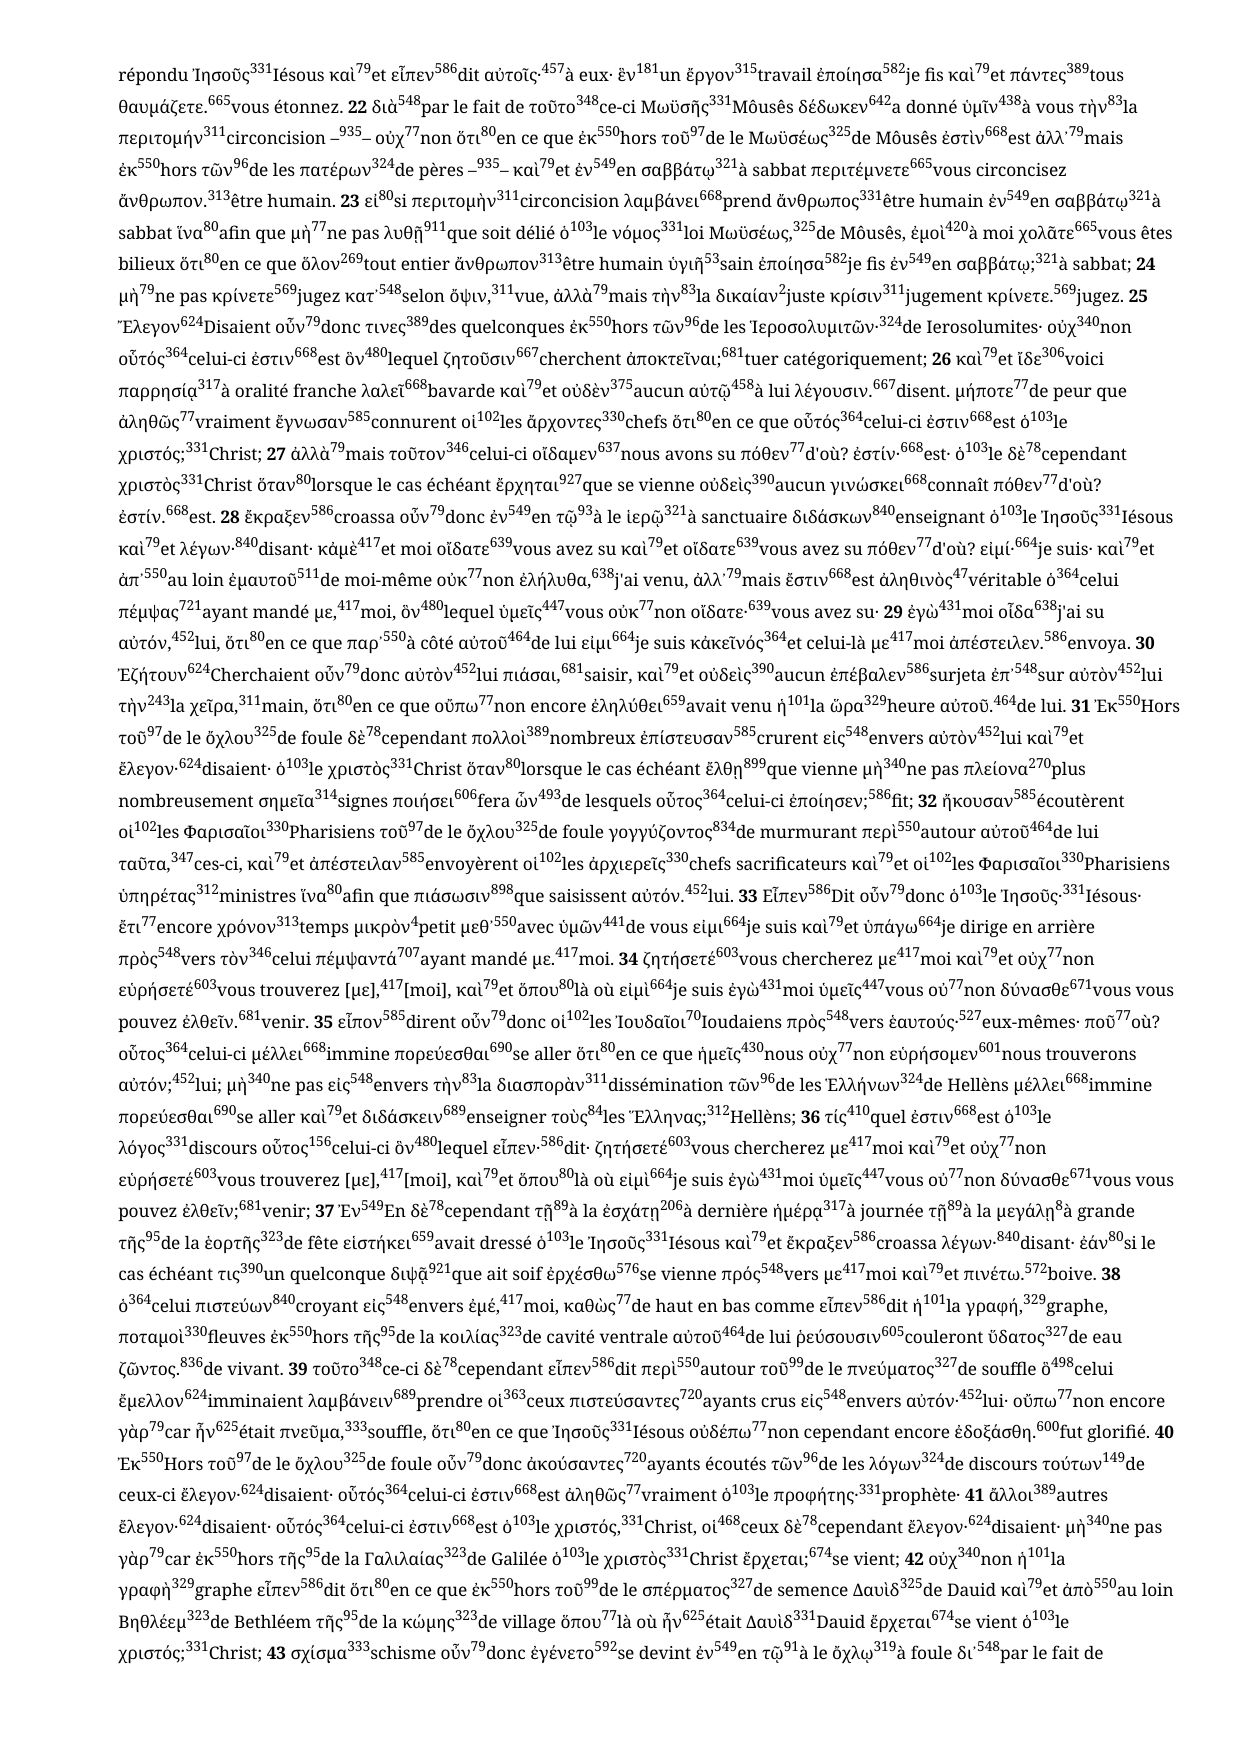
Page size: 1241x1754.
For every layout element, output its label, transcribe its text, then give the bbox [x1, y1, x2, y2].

text 1 Καὶ79Et μετὰ548après ταῦτα347ces-ci περιεπάτει625piétinait autour ὁ103le Ἰησοῦς331Iésous ἐν549en τῇ89à la Γαλιλαίᾳ·317à Galilée· οὐ77non γὰρ79car ἤθελεν625voulait ἐν549en τῇ89à la Ἰουδαίᾳ317à Ioudaia περιπατεῖν,689piétiner autour, ὅτι80en ce que ἐζήτουν624cherchaient αὐτὸν452lui οἱ102les Ἰουδαῖοι70Ioudaiens ἀποκτεῖναι.681tuer catégoriquement. 2 Ἦν625Était δὲ78cependant ἐγγὺς77proche ἡ101la ἑορτὴ329fête τῶν96de les Ἰουδαίων64de Ioudaiens ἡ101la σκηνοπηγία.329mise en place de tente. 3 εἶπον585dirent οὖν79donc πρὸς548vers αὐτὸν452lui οἱ102les ἀδελφοὶ330frères αὐτοῦ·464de lui· μετάβηθι554dépasse ἐντεῦθεν77d'ici καὶ79et ὕπαγε570dirige en arrière εἰς548envers τὴν83la Ἰουδαίαν,311Ioudaia, ἵνα80afin que καὶ77aussi οἱ102les μαθηταί330disciples σου442de toi θεωρήσουσιν605observeront σοῦ442de toi τὰ86les ἔργα314travaux ἃ481lesquels ποιεῖς·666tu fais· 4 οὐδεὶς390aucun γάρ79car τι375un quelconque ἐν549en κρυπτῷ61à caché ποιεῖ668fait καὶ79et ζητεῖ668cherche αὐτὸς542lui-même ἐν549en παρρησίᾳ317à oralité franche εἶναι.689être. εἰ80si ταῦτα347ces-ci ποιεῖς,666tu fais, φανέρωσον554rends visible σεαυτὸν516toi-même τῷ91à le κόσμῳ.319à monde. 5 οὐδὲ77non cependant γὰρ79car οἱ102les ἀδελφοὶ330frères αὐτοῦ464de lui ἐπίστευον624croyaient εἰς548envers αὐτόν.452lui. 6 λέγει668dit οὖν79donc αὐτοῖς457à eux ὁ103le Ἰησοῦς·331Iésous· ὁ103le καιρὸς331moment ὁ103le ἐμὸς231mien οὔπω77non encore πάρεστιν,668est à côté, ὁ103le δὲ78cependant καιρὸς331moment ὁ103le ὑμέτερος240votre πάντοτέ77en tout moment ἐστιν668est ἕτοιμος.47prêt. 7 οὐ77non δύναται674se peut ὁ103le κόσμος331monde μισεῖν689haïr ὑμᾶς,436vous, ἐμὲ417moi δὲ78cependant μισεῖ,668hait, ὅτι80en ce que ἐγὼ431moi μαρτυρῶ664je témoigne περὶ550autour αὐτοῦ464de lui ὅτι80en ce que τὰ104les ἔργα332travaux αὐτοῦ464de lui πονηρά48méchants ἐστιν.668est. 8 ὑμεῖς447vous ἀνάβητε553montez εἰς548envers τὴν83la ἑορτήν·311fête· ἐγὼ431moi οὔπω77non encore ἀναβαίνω664je monte εἰς548envers τὴν83la ἑορτὴν311fête ταύτην,136celle-ci, ὅτι80en ce que ὁ103le ἐμὸς231mien καιρὸς331moment οὔπω77non encore πεπλήρωται.654a été fait plénitude. 9 ταῦτα347ces-ci δὲ78cependant εἰπὼν721ayant dit αὐτοῖς457à eux ἔμεινεν586resta ἐν549en τῇ89à la Γαλιλαίᾳ.317à Galilée. 10 Ὡς80Comme δὲ78cependant ἀνέβησαν585montèrent οἱ102les ἀδελφοὶ330frères αὐτοῦ464de lui εἰς548envers τὴν83la ἑορτήν,311fête, τότε77alors καὶ77aussi αὐτὸς469lui ἀνέβη586monta οὐ77non φανερῶς77visiblement ἀλλ᾽79mais [ὡς]80[comme] ἐν549en κρυπτῷ.61à caché. 11 οἱ102les οὖν79donc Ἰουδαῖοι70Ioudaiens ἐζήτουν624cherchaient αὐτὸν452lui ἐν549en τῇ89à la ἑορτῇ317à fête καὶ79et ἔλεγον·624disaient· ποῦ77où? ἐστιν668est ἐκεῖνος;364celui-là; 12 καὶ79et γογγυσμὸς331murmure περὶ550autour αὐτοῦ464de lui ἦν625était πολὺς390nombreux ἐν549en τοῖς90à les ὄχλοις·318à foules· οἱ363ceux μὲν79certes ἔλεγον624disaient ὅτι80en ce que ἀγαθός47bon ἐστιν,668est, ἄλλοι389autres [δὲ]78[cependant] ἔλεγον·624disaient· οὔ,340non, ἀλλὰ79mais πλανᾷ668égare τὸν85le ὄχλον.313foule. 13 οὐδεὶς390aucun μέντοι79néanmoins παρρησίᾳ317à oralité franche ἐλάλει625bavardait περὶ550autour αὐτοῦ464de lui διὰ548par le fait de τὸν85le φόβον313effroi τῶν96de les Ἰουδαίων.64de Ioudaiens. 14 Ἤδη77Déjà δὲ78cependant τῆς95de la ἑορτῆς323de fête μεσούσης832de étante au milieu ἀνέβη586monta Ἰησοῦς331Iésous εἰς548envers τὸ87le ἱερὸν315sanctuaire καὶ79et ἐδίδασκεν.625enseignait. 15 ἐθαύμαζον624étonnaient οὖν79donc οἱ102les Ἰουδαῖοι70Ioudaiens λέγοντες·839disants· πῶς77comment? οὗτος364celui-ci γράμματα314lettres οἶδεν642a su μὴ77ne pas μεμαθηκώς;783ayant appris; 16 ἀπεκρίθη600fut répondu οὖν79donc αὐτοῖς457à eux [ὁ]364[celui] Ἰησοῦς331Iésous καὶ79et εἶπεν·586dit· ἡ101la ἐμὴ229mienne διδαχὴ329enseignement οὐκ77non ἔστιν668est ἐμὴ425mienne ἀλλὰ79mais τοῦ358de celui πέμψαντός716de ayant mandé με·417moi· 17 ἐάν80si le cas échéant τις390un quelconque θέλῃ921que veuille τὸ87le θέλημα315volonté αὐτοῦ464de lui ποιεῖν,689faire, γνώσεται612se connaîtra περὶ550autour τῆς95de la διδαχῆς323de enseignement πότερον77lequel des deux ἐκ550hors τοῦ97de le θεοῦ325de Dieu ἐστιν668est ἢ79ou ἐγὼ431moi ἀπ᾽550au loin ἐμαυτοῦ511de moi-même λαλῶ.664je bavarde. 18 ὁ364celui ἀφ᾽550au loin ἑαυτοῦ537de lui-même λαλῶν840bavardant τὴν83la δόξαν311gloire τὴν243la ἰδίαν113en propre ζητεῖ·668cherche· ὁ364celui δὲ78cependant ζητῶν840cherchant τὴν83la δόξαν311gloire τοῦ358de celui πέμψαντος716de ayant mandé αὐτὸν452lui οὗτος364celui-ci ἀληθής47vrai ἐστιν668est καὶ79et ἀδικία329injustice ἐν549en αὐτῷ458à lui οὐκ77non ἔστιν.668est. 19 Οὐ340Non Μωϋσῆς331Môusês δέδωκεν642a donné ὑμῖν438à vous τὸν85le νόμον;313loi; καὶ79et οὐδεὶς390aucun ἐξ550hors ὑμῶν441de vous ποιεῖ668fait τὸν85le νόμον.313loi. τί399quel με417moi ζητεῖτε665vous cherchez ἀποκτεῖναι;681tuer catégoriquement; 20 ἀπεκρίθη600fut répondu ὁ103le ὄχλος·331foule· δαιμόνιον315démon ἔχεις·666tu as· τίς410quel σε437toi ζητεῖ668cherche ἀποκτεῖναι;681tuer catégoriquement; 21 ἀπεκρίθη600fut répondu Ἰησοῦς331Iésous καὶ79et εἶπεν586dit αὐτοῖς·457à eux· ἓν181un ἔργον315travail ἐποίησα582je fis καὶ79et πάντες389tous θαυμάζετε.665vous étonnez. 22 διὰ548par le fait de τοῦτο348ce-ci Μωϋσῆς331Môusês δέδωκεν642a donné ὑμῖν438à vous τὴν83la περιτομήν311circoncision –935– οὐχ77non ὅτι80en ce que ἐκ550hors τοῦ97de le Μωϋσέως325de Môusês ἐστὶν668est ἀλλ᾽79mais ἐκ550hors τῶν96de les πατέρων324de pères –935– καὶ79et ἐν549en σαββάτῳ321à sabbat περιτέμνετε665vous circoncisez ἄνθρωπον.313être humain. 23 εἰ80si περιτομὴν311circoncision λαμβάνει668prend ἄνθρωπος331être humain ἐν549en σαββάτῳ321à sabbat ἵνα80afin que μὴ77ne pas λυθῇ911que soit délié ὁ103le νόμος331loi Μωϋσέως,325de Môusês, ἐμοὶ420à moi χολᾶτε665vous êtes bilieux ὅτι80en ce que ὅλον269tout entier ἄνθρωπον313être humain ὑγιῆ53sain ἐποίησα582je fis ἐν549en σαββάτῳ;321à sabbat; 24 μὴ79ne pas κρίνετε569jugez κατ᾽548selon ὄψιν,311vue, ἀλλὰ79mais τὴν83la δικαίαν2juste κρίσιν311jugement κρίνετε.569jugez. 25 Ἔλεγον624Disaient οὖν79donc τινες389des quelconques ἐκ550hors τῶν96de les Ἱεροσολυμιτῶν·324de Ierosolumites· οὐχ340non οὗτός364celui-ci ἐστιν668est ὃν480lequel ζητοῦσιν667cherchent ἀποκτεῖναι;681tuer catégoriquement; 26 καὶ79et ἴδε306voici παρρησίᾳ317à oralité franche λαλεῖ668bavarde καὶ79et οὐδὲν375aucun αὐτῷ458à lui λέγουσιν.667disent. μήποτε77de peur que ἀληθῶς77vraiment ἔγνωσαν585connurent οἱ102les ἄρχοντες330chefs ὅτι80en ce que οὗτός364celui-ci ἐστιν668est ὁ103le χριστός;331Christ; 27 ἀλλὰ79mais τοῦτον346celui-ci οἴδαμεν637nous avons su πόθεν77d'où? ἐστίν·668est· ὁ103le δὲ78cependant χριστὸς331Christ ὅταν80lorsque le cas échéant ἔρχηται927que se vienne οὐδεὶς390aucun γινώσκει668connaît πόθεν77d'où? ἐστίν.668est. 28 ἔκραξεν586croassa οὖν79donc ἐν549en τῷ93à le ἱερῷ321à sanctuaire διδάσκων840enseignant ὁ103le Ἰησοῦς331Iésous καὶ79et λέγων·840disant· κἀμὲ417et moi οἴδατε639vous avez su καὶ79et οἴδατε639vous avez su πόθεν77d'où? εἰμί·664je suis· καὶ79et ἀπ᾽550au loin ἐμαυτοῦ511de moi-même οὐκ77non ἐλήλυθα,638j'ai venu, ἀλλ᾽79mais ἔστιν668est ἀληθινὸς47véritable ὁ364celui πέμψας721ayant mandé με,417moi, ὃν480lequel ὑμεῖς447vous οὐκ77non οἴδατε·639vous avez su· 29 ἐγὼ431moi οἶδα638j'ai su αὐτόν,452lui, ὅτι80en ce que παρ᾽550à côté αὐτοῦ464de lui εἰμι664je suis κἀκεῖνός364et celui-là με417moi ἀπέστειλεν.586envoya. 30 Ἐζήτουν624Cherchaient οὖν79donc αὐτὸν452lui πιάσαι,681saisir, καὶ79et οὐδεὶς390aucun ἐπέβαλεν586surjeta ἐπ᾽548sur αὐτὸν452lui τὴν243la χεῖρα,311main, ὅτι80en ce que οὔπω77non encore ἐληλύθει659avait venu ἡ101la ὥρα329heure αὐτοῦ.464de lui. 31 Ἐκ550Hors τοῦ97de le ὄχλου325de foule δὲ78cependant πολλοὶ389nombreux ἐπίστευσαν585crurent εἰς548envers αὐτὸν452lui καὶ79et ἔλεγον·624disaient· ὁ103le χριστὸς331Christ ὅταν80lorsque le cas échéant ἔλθῃ899que vienne μὴ340ne pas πλείονα270plus nombreusement σημεῖα314signes ποιήσει606fera ὧν493de lesquels οὗτος364celui-ci ἐποίησεν;586fit; 32 ἤκουσαν585écoutèrent οἱ102les Φαρισαῖοι330Pharisiens τοῦ97de le ὄχλου325de foule γογγύζοντος834de murmurant περὶ550autour αὐτοῦ464de lui ταῦτα,347ces-ci, καὶ79et ἀπέστειλαν585envoyèrent οἱ102les ἀρχιερεῖς330chefs sacrificateurs καὶ79et οἱ102les Φαρισαῖοι330Pharisiens ὑπηρέτας312ministres ἵνα80afin que πιάσωσιν898que saisissent αὐτόν.452lui. 33 Εἶπεν586Dit οὖν79donc ὁ103le Ἰησοῦς·331Iésous· ἔτι77encore χρόνον313temps μικρὸν4petit μεθ᾽550avec ὑμῶν441de vous εἰμι664je suis καὶ79et ὑπάγω664je dirige en arrière πρὸς548vers τὸν346celui πέμψαντά707ayant mandé με.417moi. 34 ζητήσετέ603vous chercherez με417moi καὶ79et οὐχ77non εὑρήσετέ603vous trouverez [με],417[moi], καὶ79et ὅπου80là où εἰμὶ664je suis ἐγὼ431moi ὑμεῖς447vous οὐ77non δύνασθε671vous vous pouvez ἐλθεῖν.681venir. 35 εἶπον585dirent οὖν79donc οἱ102les Ἰουδαῖοι70Ioudaiens πρὸς548vers ἑαυτούς·527eux-mêmes· ποῦ77où? οὗτος364celui-ci μέλλει668immine πορεύεσθαι690se aller ὅτι80en ce que ἡμεῖς430nous οὐχ77non εὑρήσομεν601nous trouverons αὐτόν;452lui; μὴ340ne pas εἰς548envers τὴν83la διασπορὰν311dissémination τῶν96de les Ἑλλήνων324de Hellèns μέλλει668immine πορεύεσθαι690se aller καὶ79et διδάσκειν689enseigner τοὺς84les Ἕλληνας;312Hellèns; 36 τίς410quel ἐστιν668est ὁ103le λόγος331discours οὗτος156celui-ci ὃν480lequel εἶπεν·586dit· ζητήσετέ603vous chercherez με417moi καὶ79et οὐχ77non εὑρήσετέ603vous trouverez [με],417[moi], καὶ79et ὅπου80là où εἰμὶ664je suis ἐγὼ431moi ὑμεῖς447vous οὐ77non δύνασθε671vous vous pouvez ἐλθεῖν;681venir; 37 Ἐν549En δὲ78cependant τῇ89à la ἐσχάτῃ206à dernière ἡμέρᾳ317à journée τῇ89à la μεγάλῃ8à grande τῆς95de la ἑορτῆς323de fête εἱστήκει659avait dressé ὁ103le Ἰησοῦς331Iésous καὶ79et ἔκραξεν586croassa λέγων·840disant· ἐάν80si le cas échéant τις390un quelconque διψᾷ921que ait soif ἐρχέσθω576se vienne πρός548vers με417moi καὶ79et πινέτω.572boive. 38 ὁ364celui πιστεύων840croyant εἰς548envers ἐμέ,417moi, καθὼς77de haut en bas comme εἶπεν586dit ἡ101la γραφή,329graphe, ποταμοὶ330fleuves ἐκ550hors τῆς95de la κοιλίας323de cavité ventrale αὐτοῦ464de lui ῥεύσουσιν605couleront ὕδατος327de eau ζῶντος.836de vivant. 39 τοῦτο348ce-ci δὲ78cependant εἶπεν586dit περὶ550autour τοῦ99de le πνεύματος327de souffle ὃ498celui ἔμελλον624imminaient λαμβάνειν689prendre οἱ363ceux πιστεύσαντες720ayants crus εἰς548envers αὐτόν·452lui· οὔπω77non encore γὰρ79car ἦν625était πνεῦμα,333souffle, ὅτι80en ce que Ἰησοῦς331Iésous οὐδέπω77non cependant encore ἐδοξάσθη.600fut glorifié. 40 Ἐκ550Hors τοῦ97de le ὄχλου325de foule οὖν79donc ἀκούσαντες720ayants écoutés τῶν96de les λόγων324de discours τούτων149de ceux-ci ἔλεγον·624disaient· οὗτός364celui-ci ἐστιν668est ἀληθῶς77vraiment ὁ103le προφήτης·331prophète· 41 ἄλλοι389autres ἔλεγον·624disaient· οὗτός364celui-ci ἐστιν668est ὁ103le χριστός,331Christ, οἱ468ceux δὲ78cependant ἔλεγον·624disaient· μὴ340ne pas γὰρ79car ἐκ550hors τῆς95de la Γαλιλαίας323de Galilée ὁ103le χριστὸς331Christ ἔρχεται;674se vient; 42 οὐχ340non ἡ101la γραφὴ329graphe εἶπεν586dit ὅτι80en ce que ἐκ550hors τοῦ99de le σπέρματος327de semence Δαυὶδ325de Dauid καὶ79et ἀπὸ550au loin Βηθλέεμ323de Bethléem τῆς95de la κώμης323de village ὅπου77là où ἦν625était Δαυὶδ331Dauid ἔρχεται674se vient ὁ103le χριστός;331Christ; 43 σχίσμα333schisme οὖν79donc ἐγένετο592se devint ἐν549en τῷ91à le ὄχλῳ319à foule δι᾽548par le fait de αὐτόν·452lui· 44 τινὲς389des quelconques δὲ78cependant ἤθελον624voulaient ἐξ550hors αὐτῶν463de eux πιάσαι681saisir αὐτόν,452lui, ἀλλ᾽79mais οὐδεὶς390aucun ἐπέβαλεν586surjeta ἐπ᾽548sur αὐτὸν452lui τὰς242les χεῖρας.310mains. 45 Ἦλθον585Vinrent οὖν79donc οἱ102les ὑπηρέται330ministres πρὸς548vers τοὺς84les ἀρχιερεῖς312chefs sacrificateurs καὶ79et Φαρισαίους,312Pharisiens, καὶ79et εἶπον585dirent αὐτοῖς457à eux ἐκεῖνοι·363ceux-là· διὰ548par le fait de τί399quel οὐκ77non ἠγάγετε583vous conduisîtes αὐτόν;452lui; 46 ἀπεκρίθησαν599furent répondu οἱ102les ὑπηρέται·330ministres· οὐδέποτε77pas cependant à un moment ἐλάλησεν586bavarda οὕτως77ainsi ἄνθρωπος.331être humain. 47 ἀπεκρίθησαν599furent répondu οὖν79donc αὐτοῖς457à eux οἱ102les Φαρισαῖοι·330Pharisiens· μὴ340ne pas καὶ77aussi ὑμεῖς447vous πεπλάνησθε;651vous avez été égarés; 48 μή340ne pas τις390un quelconque ἐκ550hors τῶν96de les ἀρχόντων324de chefs ἐπίστευσεν586crut εἰς548envers αὐτὸν452lui ἢ79ou ἐκ550hors τῶν96de les Φαρισαίων;324de Pharisiens; 49 ἀλλ᾽79mais ὁ103le ὄχλος331foule οὗτος156celui-ci ὁ364celui μὴ77ne pas γινώσκων840connaissant τὸν85le νόμον313loi ἐπάρατοί46maudits εἰσιν.667sont. 50 λέγει668dit Νικόδημος331Nikodème πρὸς548vers αὐτούς,451eux, ὁ364celui ἐλθὼν721ayant venu πρὸς548vers αὐτὸν452lui [τὸ]366[ce] πρότερον,55plus avant, εἷς71un ὢν840étant ἐξ550hors αὐτῶν·463de eux· 51 μὴ340ne pas ὁ103le νόμος331loi ἡμῶν423de nous κρίνει668juge τὸν85le ἄνθρωπον313être humain ἐὰν80si le cas échéant μὴ77ne pas ἀκούσῃ899que écoute πρῶτον77premièrement παρ᾽550à côté αὐτοῦ464de lui καὶ79et γνῷ899que connaisse τί399quel ποιεῖ;668fait; 52 ἀπεκρίθησαν599furent répondu καὶ79et εἶπαν585dirent αὐτῷ·458à lui· μὴ340ne pas καὶ77aussi σὺ448toi ἐκ550hors τῆς95de la Γαλιλαίας323de Galilée εἶ;666tu es; ἐραύνησον554scrute καὶ79et ἴδε554vois ὅτι80en ce que ἐκ550hors τῆς95de la Γαλιλαίας323de Galilée προφήτης331prophète οὐκ77non ἐγείρεται.680est éveillé. ⟦936⟦ 53 Καὶ79Et ἐπορεύθησαν599furent allé ἕκαστος390chacun εἰς548envers τὸν85le οἶκον313maison αὐτοῦ,464de lui, [118, 59, 1181, 1665]
